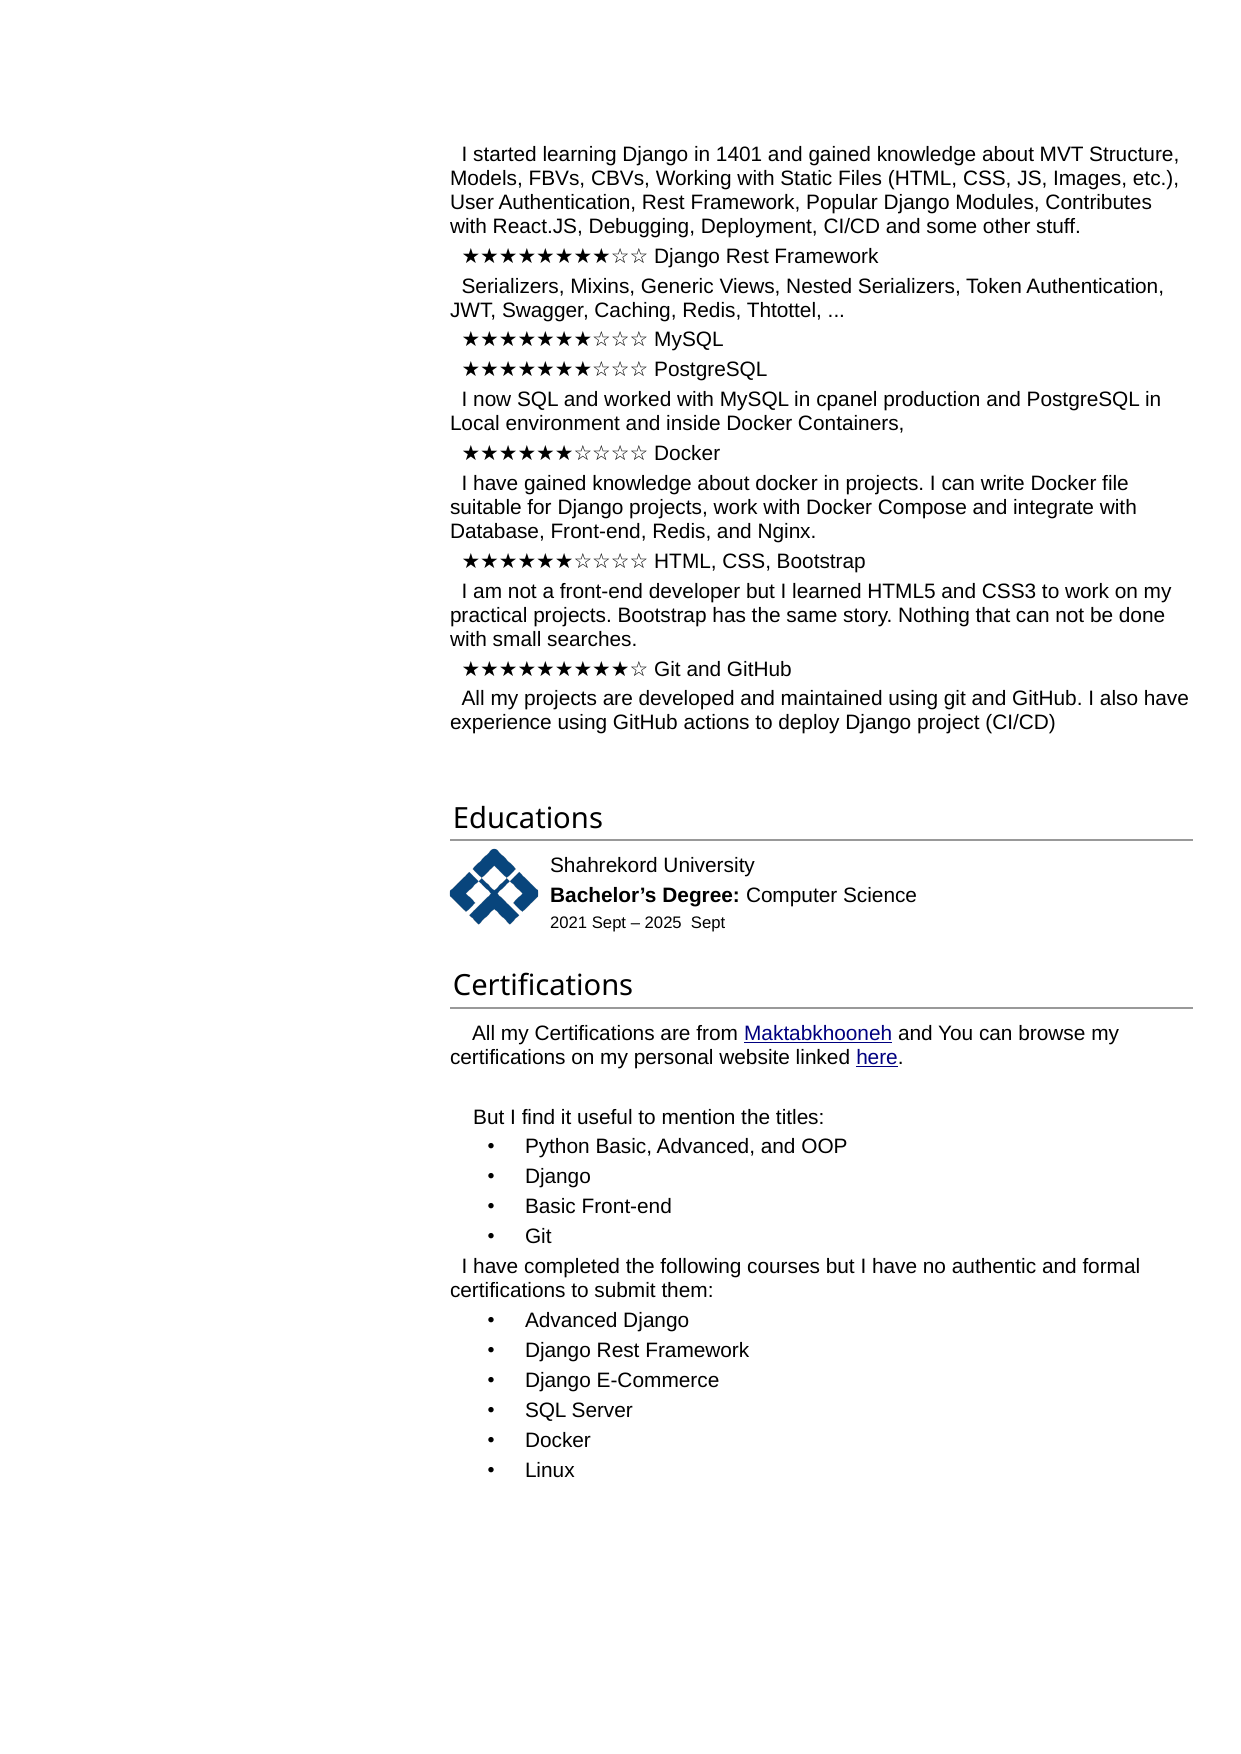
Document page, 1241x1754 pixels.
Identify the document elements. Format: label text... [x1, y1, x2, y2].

table_header [30, 118, 432, 1500]
table_header I started learning Django in 1401 and gained knowledge about MVT Structure, Models, FBVs, CBVs, Working with Static Files (HTML, CSS, JS, Images, etc.), User Authentication, Rest Framework, Popular Django Modules, Contributes with React.JS, Debugging, Deployment, CI/CD and some other stuff. ★★★★★★★★☆☆ Django Rest Framework Serializers, Mixins, Generic Views, Nested Serializers, Token Authentication, JWT, Swagger, Caching, Redis, Thtottel, ... ★★★★★★★☆☆☆ MySQL ★★★★★★★☆☆☆ PostgreSQL I now SQL and worked with MySQL in cpanel production and PostgreSQL in Local environment and inside Docker Containers, ★★★★★★☆☆☆☆ Docker I have gained knowledge about docker in projects. I can write Docker file suitable for Django projects, work with Docker Compose and integrate with Database, Front-end, Redis, and Nginx. ★★★★★★☆☆☆☆ HTML, CSS, Bootstrap I am not a front-end developer but I learned HTML5 and CSS3 to work on my practical projects. Bootstrap has the same story. Nothing that can not be done with small searches. ★★★★★★★★★☆ Git and GitHub All my projects are developed and maintained using git and GitHub. I also have experience using GitHub actions to deploy Django project (CI/CD) Educations Shahrekord University Bachelor’s Degree: Computer Science 2021 Sept – 2025 Sept Certifications All my Certifications are from Maktabkhooneh and You can browse my certifications on my personal website linked here. But I find it useful to mention the titles: Python Basic, Advanced, and OOP Django Basic Front-end Git I have completed the following courses but I have no authentic and formal certifications to submit them: Advanced Django Django Rest Framework Django E-Commerce SQL Server Docker Linux [432, 118, 1211, 1500]
picture [449, 842, 539, 931]
